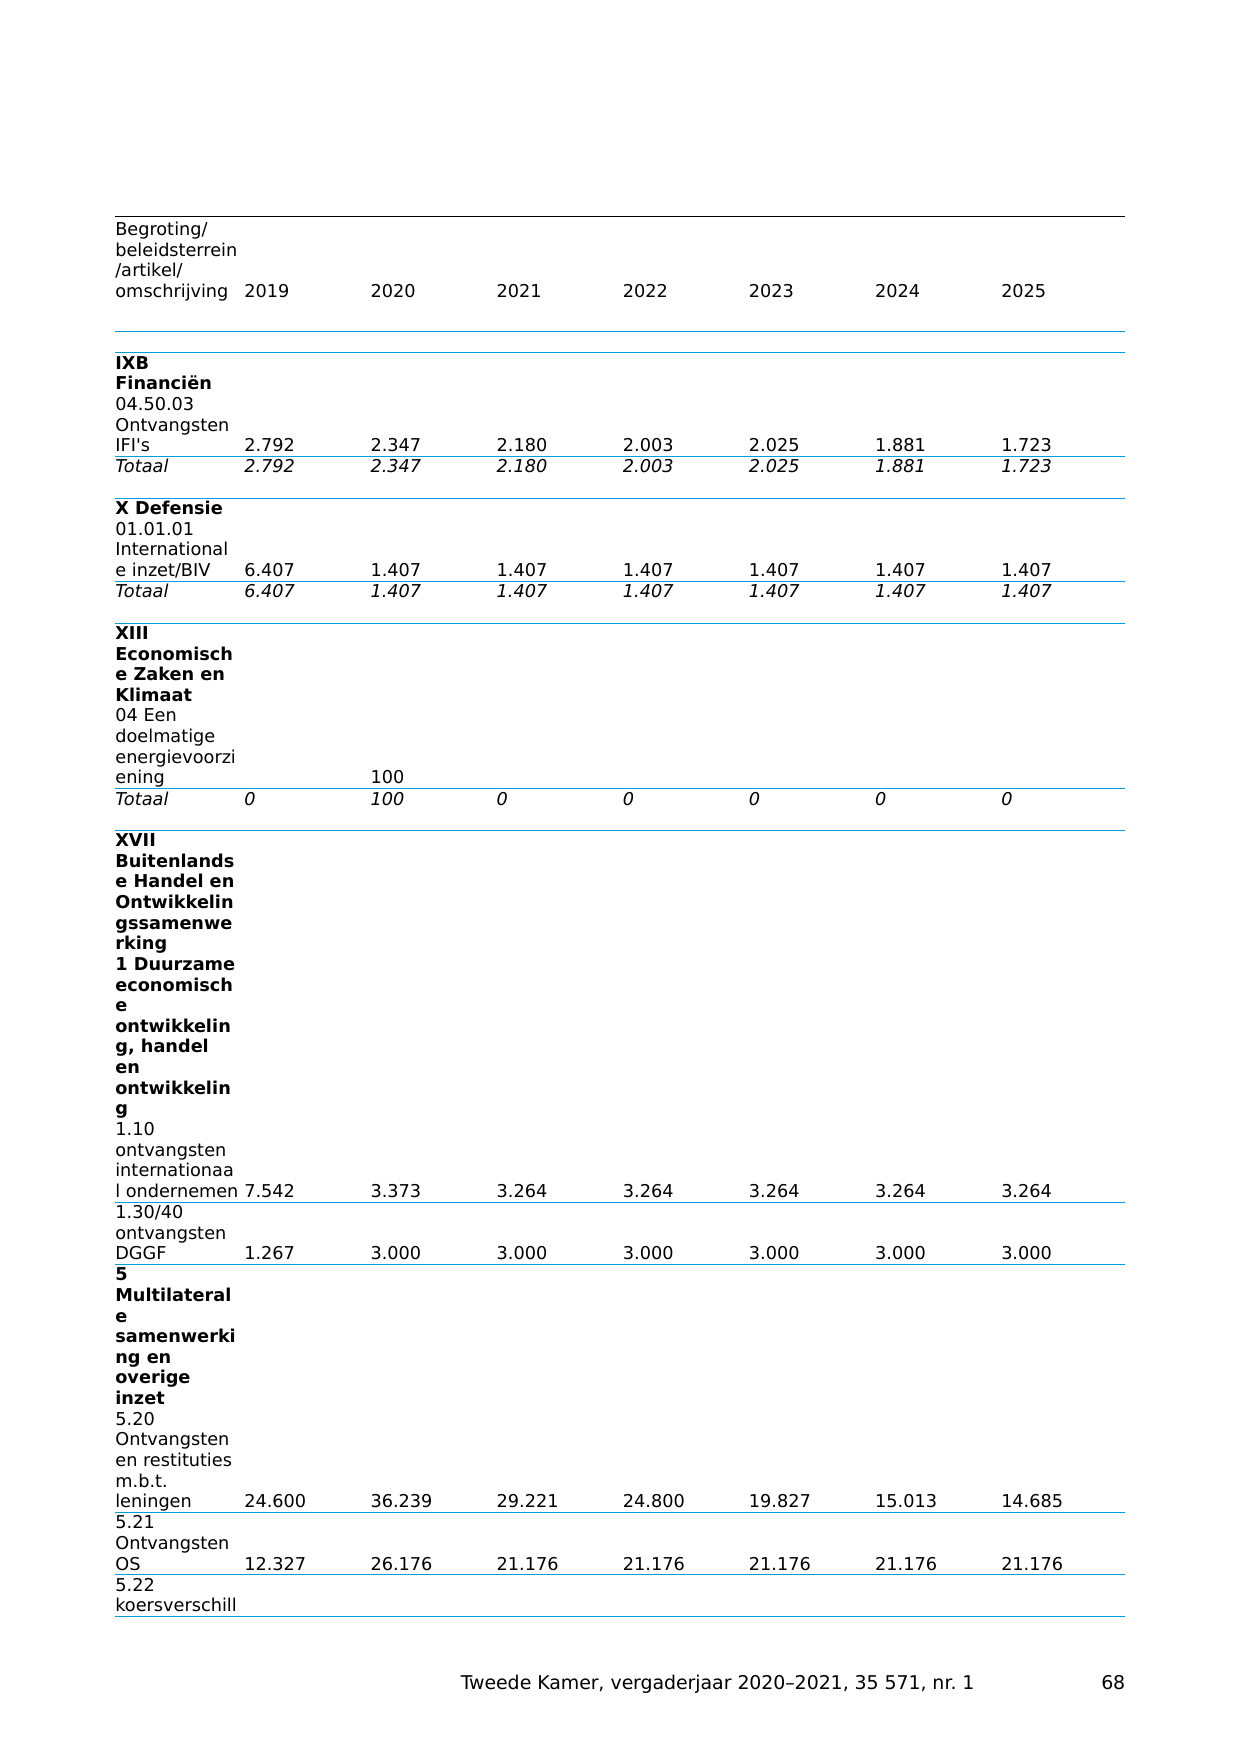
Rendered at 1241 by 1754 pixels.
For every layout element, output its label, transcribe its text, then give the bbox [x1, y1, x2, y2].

table_cell 3.000 [620, 1203, 746, 1264]
table_cell 21.176 [998, 1513, 1125, 1574]
table_cell XIII Economische Zaken en Klimaat [115, 624, 241, 705]
table_cell 1.407 [872, 582, 998, 602]
table_cell 1.407 [494, 519, 620, 581]
table_cell 5 Multilaterale samenwerking en overige inzet [115, 1265, 241, 1409]
table_cell [746, 809, 872, 830]
table_cell [115, 332, 241, 352]
table_cell 21.176 [620, 1513, 746, 1574]
table_cell [115, 602, 241, 622]
table_cell XVII Buitenlandse Handel en Ontwikkelingssamenwerking [115, 831, 241, 954]
table_cell 1.407 [998, 519, 1125, 581]
table_cell 7.542 [241, 1119, 367, 1201]
table_cell 2.180 [494, 394, 620, 456]
table_cell [872, 332, 998, 352]
table_cell 21.176 [872, 1513, 998, 1574]
table_cell [872, 353, 998, 394]
table_cell 6.407 [241, 582, 367, 602]
table_cell 5.20 Ontvangsten en restituties m.b.t. leningen [115, 1409, 241, 1512]
table_cell [872, 1265, 998, 1409]
table_cell [746, 705, 872, 788]
table_cell [241, 624, 367, 705]
table_cell 0 [241, 789, 367, 809]
table_cell [998, 809, 1125, 830]
table_cell [494, 954, 620, 1119]
table_cell 2.180 [494, 457, 620, 477]
table_cell [494, 477, 620, 498]
table_cell 1.723 [998, 394, 1125, 456]
table_cell 3.000 [872, 1203, 998, 1264]
table_cell 2022 [620, 217, 746, 304]
table_cell [115, 477, 241, 498]
table_cell [368, 353, 493, 394]
table_cell [872, 1575, 998, 1616]
table_cell [494, 305, 620, 331]
table_cell [620, 477, 746, 498]
table_cell 1.407 [620, 519, 746, 581]
table_cell [368, 477, 493, 498]
table_cell 26.176 [368, 1513, 493, 1574]
table_cell [998, 332, 1125, 352]
table_cell X Defensie [115, 499, 241, 519]
table_cell 2.792 [241, 457, 367, 477]
table_cell [998, 1265, 1125, 1409]
table_cell [998, 305, 1125, 331]
table_cell Totaal [115, 789, 241, 809]
table_cell [494, 332, 620, 352]
table_cell 0 [746, 789, 872, 809]
table_cell 24.800 [620, 1409, 746, 1512]
table_cell 0 [872, 789, 998, 809]
table_cell [115, 809, 241, 830]
table_cell 24.600 [241, 1409, 367, 1512]
table_cell 100 [368, 705, 493, 788]
table_cell [998, 602, 1125, 622]
table_cell 14.685 [998, 1409, 1125, 1512]
table_cell [746, 1575, 872, 1616]
table_cell [998, 954, 1125, 1119]
table_cell 5.21 Ontvangsten OS [115, 1513, 241, 1574]
table_cell Begroting/beleidsterrein/artikel/omschrijving [115, 217, 241, 304]
table_cell [620, 1265, 746, 1409]
table_cell 2020 [368, 217, 493, 304]
table_cell [241, 1265, 367, 1409]
table_cell 2.347 [368, 394, 493, 456]
table_cell [620, 954, 746, 1119]
table_cell 2.347 [368, 457, 493, 477]
table_cell [998, 624, 1125, 705]
table_cell [620, 332, 746, 352]
table_cell [494, 624, 620, 705]
table_cell [620, 499, 746, 519]
table_cell 100 [368, 789, 493, 809]
table_cell [998, 705, 1125, 788]
table_cell [494, 831, 620, 954]
table_cell 1.881 [872, 457, 998, 477]
table_cell [998, 499, 1125, 519]
table_cell [368, 809, 493, 830]
table_cell [620, 1575, 746, 1616]
table_cell 1.407 [746, 582, 872, 602]
table_cell [746, 1265, 872, 1409]
table_cell [620, 602, 746, 622]
table_cell 04 Een doelmatige energievoorziening [115, 705, 241, 788]
table_cell 3.000 [998, 1203, 1125, 1264]
table_cell 1.407 [494, 582, 620, 602]
table_cell 1.10 ontvangsten internationaal ondernemen [115, 1119, 241, 1201]
table_cell [746, 305, 872, 331]
table_cell [746, 602, 872, 622]
table_cell 2.025 [746, 457, 872, 477]
table_cell [746, 954, 872, 1119]
table_cell 3.000 [746, 1203, 872, 1264]
table_cell 3.264 [746, 1119, 872, 1201]
table_cell 2.003 [620, 394, 746, 456]
table_cell [241, 831, 367, 954]
table_cell 21.176 [494, 1513, 620, 1574]
table_cell 12.327 [241, 1513, 367, 1574]
table_cell 1.407 [620, 582, 746, 602]
table_cell 2025 [998, 217, 1125, 304]
table_cell 3.264 [620, 1119, 746, 1201]
table_cell 1.407 [746, 519, 872, 581]
table_cell 5.22 koersverschill [115, 1575, 241, 1616]
table_cell 19.827 [746, 1409, 872, 1512]
table_cell 01.01.01 Internationale inzet/BIV [115, 519, 241, 581]
table_cell [872, 809, 998, 830]
table_cell 36.239 [368, 1409, 493, 1512]
table_cell 2.792 [241, 394, 367, 456]
table_cell [241, 332, 367, 352]
table_cell [872, 831, 998, 954]
table_cell [115, 305, 241, 331]
table_cell [872, 305, 998, 331]
table_cell [368, 499, 493, 519]
table_cell 1.407 [872, 519, 998, 581]
table_cell [494, 809, 620, 830]
table_cell [620, 353, 746, 394]
table_cell [241, 809, 367, 830]
table_cell 1 Duurzame economische ontwikkeling, handel en ontwikkeling [115, 954, 241, 1119]
table_cell [241, 705, 367, 788]
table_cell 3.264 [998, 1119, 1125, 1201]
table_cell [241, 954, 367, 1119]
table_cell [998, 477, 1125, 498]
table_cell 1.723 [998, 457, 1125, 477]
table_cell [746, 332, 872, 352]
table_cell [494, 1575, 620, 1616]
table_cell 1.30/40 ontvangsten DGGF [115, 1203, 241, 1264]
table_cell [998, 831, 1125, 954]
table_cell [494, 353, 620, 394]
table_cell [241, 477, 367, 498]
table_cell [872, 477, 998, 498]
table_cell Totaal [115, 582, 241, 602]
table_cell [368, 332, 493, 352]
table_cell IXB Financiën [115, 353, 241, 394]
table_cell [620, 705, 746, 788]
table_cell [368, 1575, 493, 1616]
table_cell [620, 831, 746, 954]
table_cell 29.221 [494, 1409, 620, 1512]
table_cell [494, 705, 620, 788]
table_cell [241, 602, 367, 622]
table_cell [368, 624, 493, 705]
table_cell 1.407 [368, 582, 493, 602]
table_cell [746, 499, 872, 519]
table_cell 1.881 [872, 394, 998, 456]
table_cell [746, 477, 872, 498]
table_cell [494, 499, 620, 519]
table_cell [368, 831, 493, 954]
table_cell 0 [620, 789, 746, 809]
table_cell [872, 624, 998, 705]
table_cell [494, 602, 620, 622]
table_cell 2.025 [746, 394, 872, 456]
table_cell [620, 305, 746, 331]
table_cell 2024 [872, 217, 998, 304]
table_cell [368, 954, 493, 1119]
table_cell [872, 499, 998, 519]
table_cell 21.176 [746, 1513, 872, 1574]
table_cell [872, 602, 998, 622]
table_cell [872, 705, 998, 788]
table_cell 2.003 [620, 457, 746, 477]
table_cell 15.013 [872, 1409, 998, 1512]
table_cell 1.407 [368, 519, 493, 581]
table_cell [998, 353, 1125, 394]
table_cell 3.264 [872, 1119, 998, 1201]
table_cell 2019 [241, 217, 367, 304]
table_cell [746, 831, 872, 954]
table_cell 3.000 [494, 1203, 620, 1264]
table_cell 2023 [746, 217, 872, 304]
table_cell [368, 1265, 493, 1409]
table_cell [368, 602, 493, 622]
table_cell 2021 [494, 217, 620, 304]
table_cell [872, 954, 998, 1119]
table_cell [620, 809, 746, 830]
table_cell [746, 353, 872, 394]
table_cell Totaal [115, 457, 241, 477]
table_cell [241, 1575, 367, 1616]
table_cell 3.264 [494, 1119, 620, 1201]
table_cell [746, 624, 872, 705]
table_cell 3.373 [368, 1119, 493, 1201]
table_cell [241, 499, 367, 519]
table_cell [368, 305, 493, 331]
table_cell 3.000 [368, 1203, 493, 1264]
table_cell 1.267 [241, 1203, 367, 1264]
table_cell 0 [998, 789, 1125, 809]
table_cell [998, 1575, 1125, 1616]
table_header Tabel 12 De HGIS-ontvangsten horizontaal: meerjarencijfers per ministerie en per begrotingsartikel [115, 191, 1125, 216]
table_cell 1.407 [998, 582, 1125, 602]
table_cell 0 [494, 789, 620, 809]
table_cell [241, 305, 367, 331]
table_cell 6.407 [241, 519, 367, 581]
table_cell [241, 353, 367, 394]
table_cell [494, 1265, 620, 1409]
table_cell 04.50.03 Ontvangsten IFI's [115, 394, 241, 456]
table_cell [620, 624, 746, 705]
